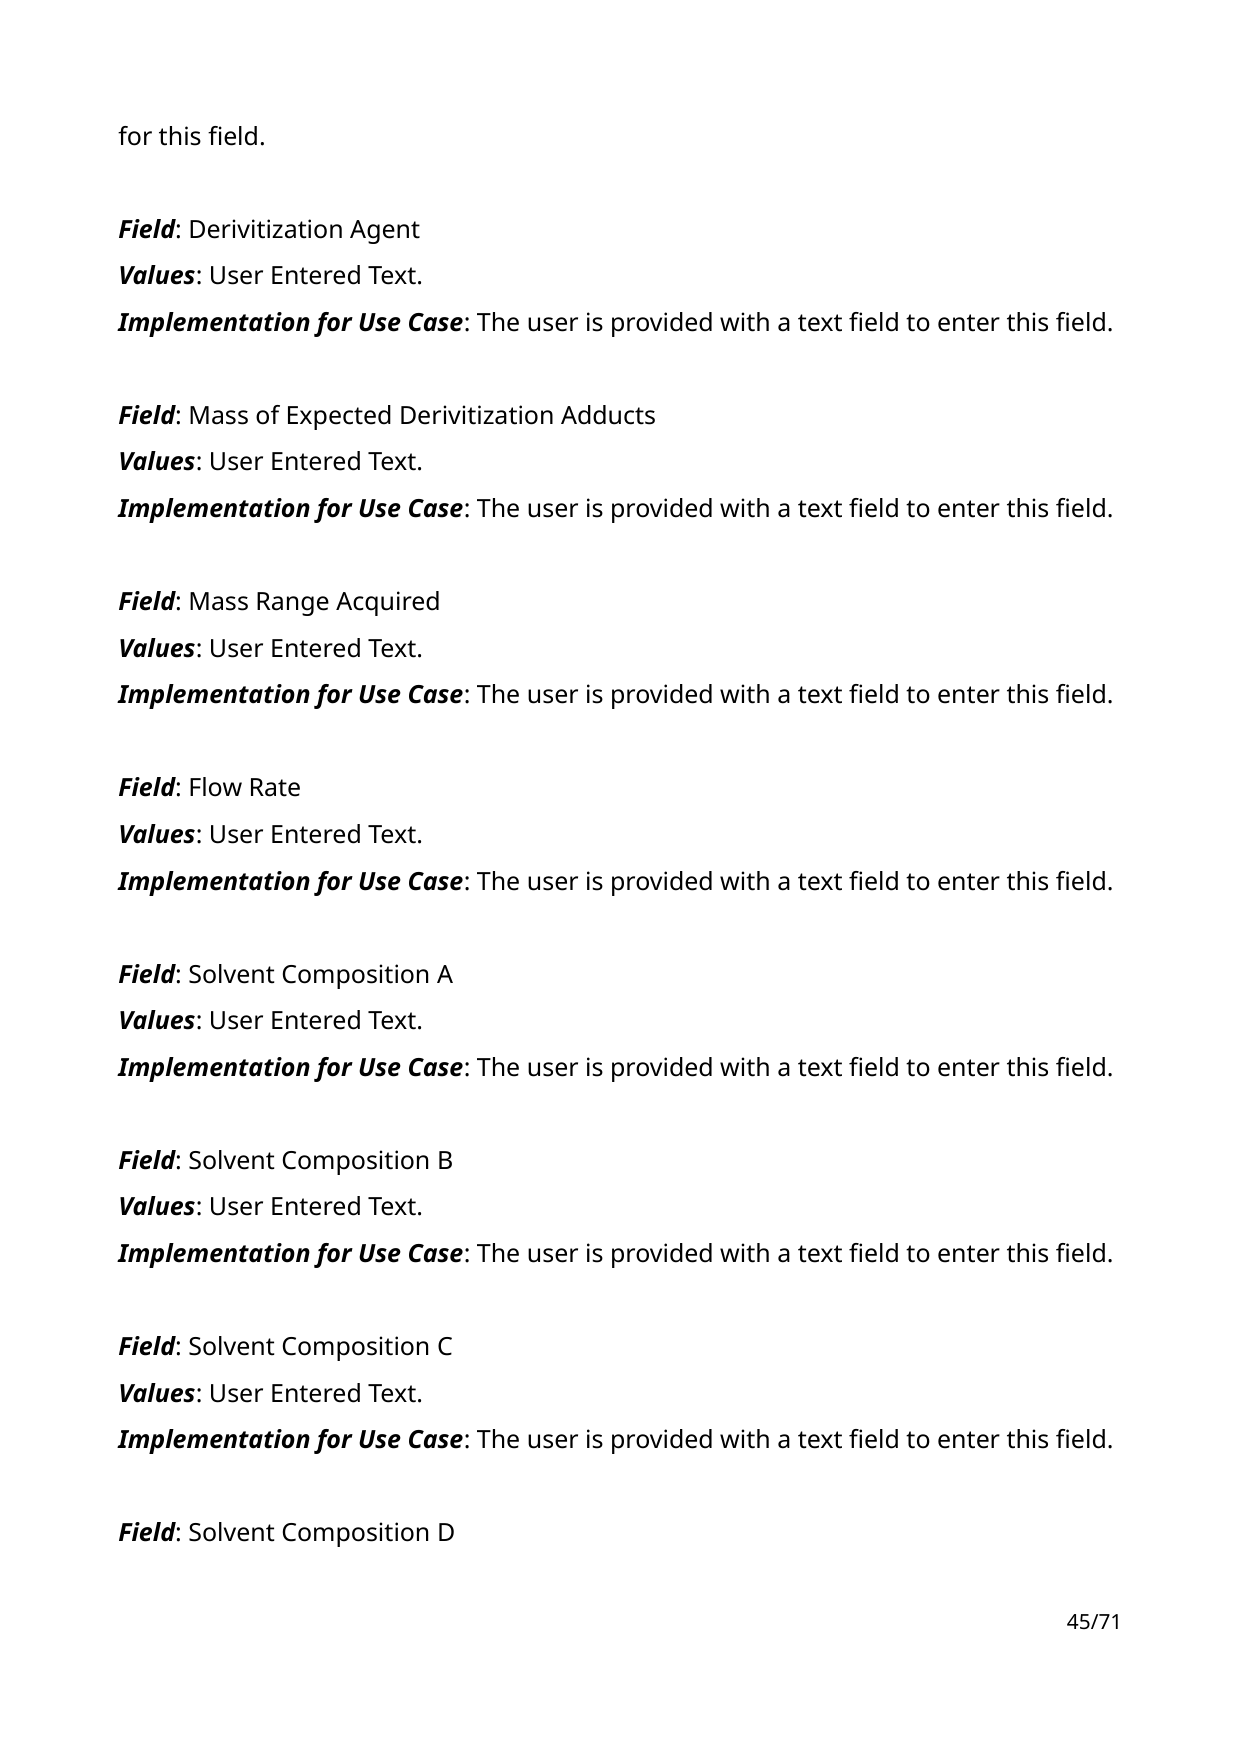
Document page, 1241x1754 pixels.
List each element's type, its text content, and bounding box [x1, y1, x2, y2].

text Field: Derivitization Agent [118, 211, 1122, 245]
text Field: Solvent Composition A [118, 956, 1122, 990]
text Implementation for Use Case: The user is provided with a text field to enter this field. [118, 1422, 1122, 1456]
text Field: Flow Rate [118, 770, 1122, 804]
text Implementation for Use Case: The user is provided with a text field to enter this field. [118, 1236, 1122, 1270]
text Implementation for Use Case: The user is provided with a text field to enter this field. [118, 677, 1122, 711]
text Values: User Entered Text. [118, 817, 1122, 851]
text Implementation for Use Case: The user is provided with a text field to enter this field. [118, 491, 1122, 525]
text Field: Solvent Composition C [118, 1329, 1122, 1363]
text Field: Mass of Expected Derivitization Adducts [118, 397, 1122, 432]
text Field: Solvent Composition B [118, 1142, 1122, 1177]
text Values: User Entered Text. [118, 258, 1122, 292]
text Implementation for Use Case: The user is provided with a text field to enter this field. [118, 304, 1122, 338]
text Field: Mass Range Acquired [118, 584, 1122, 618]
text Values: User Entered Text. [118, 630, 1122, 664]
text Values: User Entered Text. [118, 1375, 1122, 1409]
text Field: Solvent Composition D [118, 1515, 1122, 1549]
text Implementation for Use Case: The user is provided with a text field to enter this field. [118, 863, 1122, 897]
text Values: User Entered Text. [118, 1003, 1122, 1037]
text Implementation for Use Case: The user is provided with a text field to enter this field. [118, 1049, 1122, 1083]
text Values: User Entered Text. [118, 444, 1122, 478]
text for this field. [118, 118, 1122, 152]
text Values: User Entered Text. [118, 1189, 1122, 1223]
